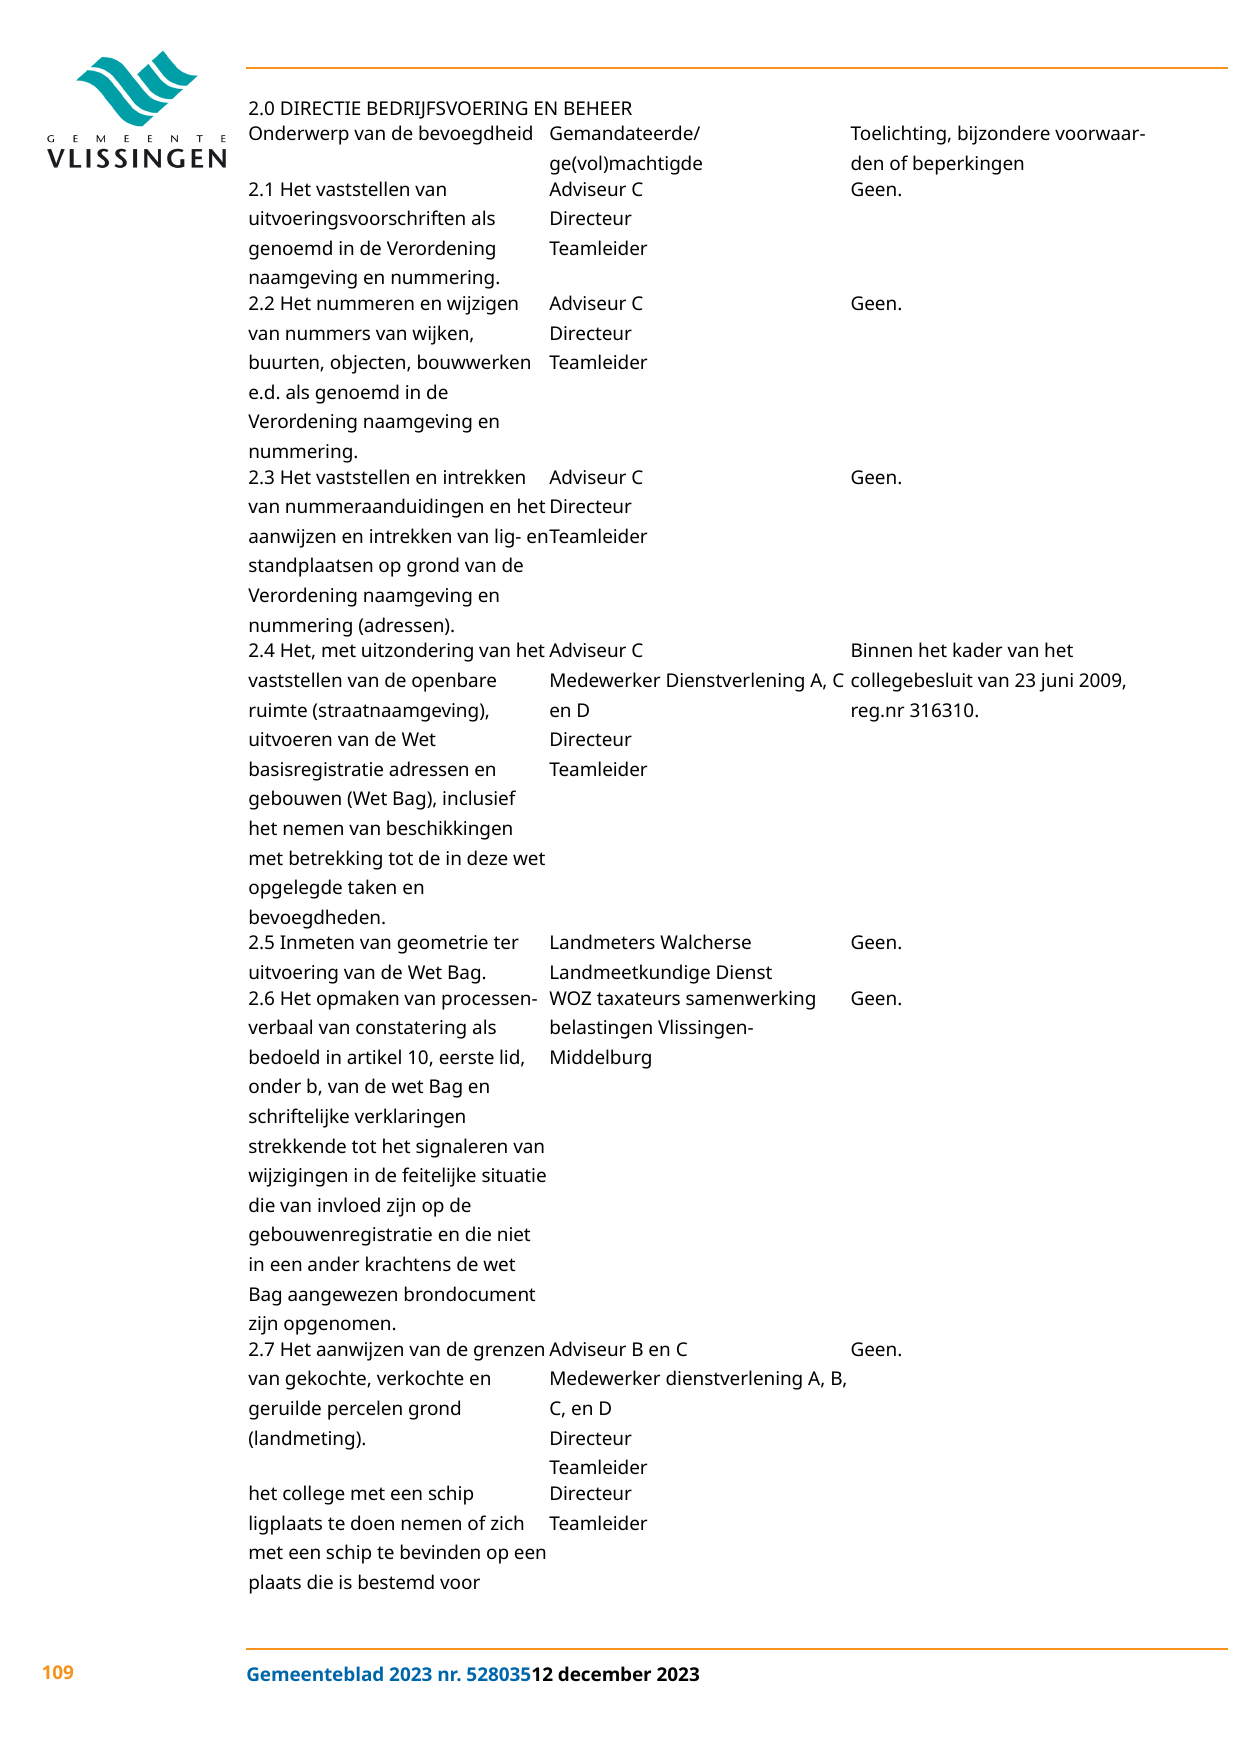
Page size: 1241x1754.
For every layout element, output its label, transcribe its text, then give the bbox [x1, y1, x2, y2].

table_cell Adviseur B en C Medewerker dienstverlening A, B, C, en D Directeur Teamleider [549, 1336, 850, 1480]
table_cell Landmeters Walcherse Landmeetkundige Dienst [549, 930, 850, 985]
table_cell Gemandateerde/ ge(vol)machtigde [549, 121, 850, 176]
table_cell 2.7 Het aanwijzen van de grenzen van gekochte, verkochte en geruilde percelen grond (landmeting). [248, 1336, 549, 1480]
picture [41, 47, 231, 172]
table_cell Onderwerp van de bevoegdheid [248, 121, 549, 176]
table_cell 2.3 Het vaststellen en intrekken van nummeraanduidingen en het aanwijzen en intrekken van lig- en standplaatsen op grond van de Verordening naamgeving en nummering (adressen). [248, 464, 549, 638]
table_cell Geen. [850, 464, 1152, 638]
table_cell WOZ taxateurs samenwerking belastingen Vlissingen-Middelburg [549, 985, 850, 1336]
table_cell Directeur Teamleider [549, 1480, 850, 1594]
table_cell 2.5 Inmeten van geometrie ter uitvoering van de Wet Bag. [248, 930, 549, 985]
table_cell Adviseur C Directeur Teamleider [549, 464, 850, 638]
table_cell [850, 1480, 1152, 1594]
table_cell 2.6 Het opmaken van processen-verbaal van constatering als bedoeld in artikel 10, eerste lid, onder b, van de wet Bag en schriftelijke verklaringen strekkende tot het signaleren van wijzigingen in de feitelijke situatie die van invloed zijn op de gebouwenregistratie en die niet in een ander krachtens de wet Bag aangewezen brondocument zijn opgenomen. [248, 985, 549, 1336]
table_cell Adviseur C Medewerker Dienstverlening A, C en D Directeur Teamleider [549, 638, 850, 929]
table_header 2.0 DIRECTIE BEDRIJFSVOERING EN BEHEER [248, 95, 1152, 121]
table_cell Adviseur C Directeur Teamleider [549, 290, 850, 464]
table_cell Geen. [850, 930, 1152, 985]
table_cell 2.2 Het nummeren en wijzigen van nummers van wijken, buurten, objecten, bouwwerken e.d. als genoemd in de Verordening naamgeving en nummering. [248, 290, 549, 464]
table_cell 2.1 Het vaststellen van uitvoeringsvoorschriften als genoemd in de Verordening naamgeving en nummering. [248, 176, 549, 290]
table_cell Geen. [850, 176, 1152, 290]
table_cell Geen. [850, 290, 1152, 464]
table_cell het college met een schip ligplaats te doen nemen of zich met een schip te bevinden op een plaats die is bestemd voor [248, 1480, 549, 1594]
table_cell Binnen het kader van het collegebesluit van 23 juni 2009, reg.nr 316310. [850, 638, 1152, 929]
table_cell Toelichting, bijzondere voorwaar­den of beperkingen [850, 121, 1152, 176]
table_cell Geen. [850, 1336, 1152, 1480]
table_cell Geen. [850, 985, 1152, 1336]
table_cell Adviseur C Directeur Teamleider [549, 176, 850, 290]
table_cell 2.4 Het, met uitzondering van het vaststellen van de openbare ruimte (straatnaamgeving), uitvoeren van de Wet basisregistratie adressen en gebouwen (Wet Bag), inclusief het nemen van beschikkingen met betrekking tot de in deze wet opgelegde taken en bevoegdheden. [248, 638, 549, 929]
